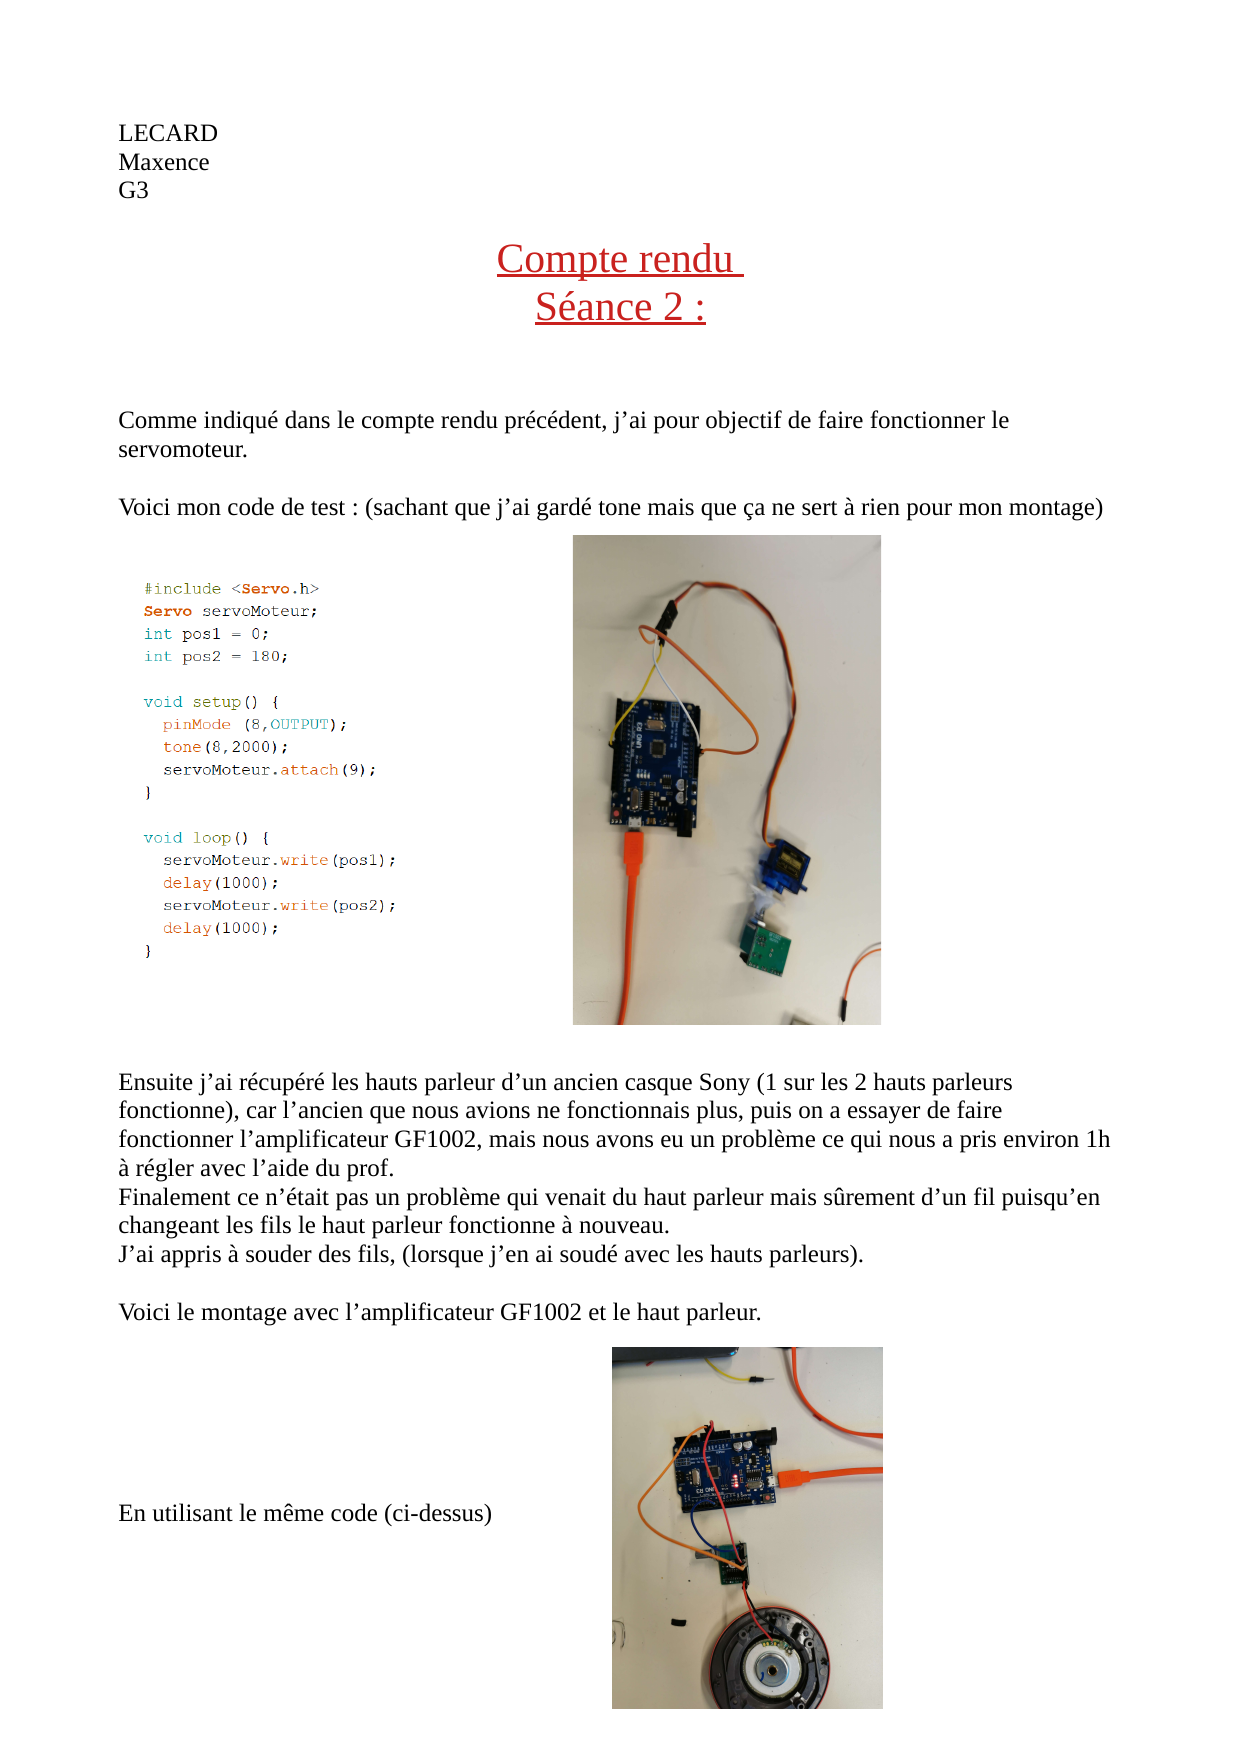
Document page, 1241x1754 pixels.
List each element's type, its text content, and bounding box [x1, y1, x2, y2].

picture [572, 535, 882, 1025]
text Séance 2 : [118, 281, 1122, 329]
text En utilisant le même code (ci-dessus) [118, 1498, 612, 1527]
text Voici mon code de test : (sachant que j’ai gardé tone mais que ça ne sert à rien pour mon montage) [118, 492, 1122, 521]
text servomoteur. [118, 434, 1122, 463]
text G3 [118, 176, 1122, 204]
text Maxence [118, 147, 1122, 176]
text [883, 1498, 1122, 1527]
text Compte rendu [118, 233, 1122, 281]
text Voici le montage avec l’amplificateur GF1002 et le haut parleur. [118, 1297, 1122, 1326]
text J’ai appris à souder des fils, (lorsque j’en ai soudé avec les hauts parleurs). [118, 1239, 1122, 1268]
text LECARD [118, 118, 1122, 147]
picture [137, 578, 404, 958]
text Ensuite j’ai récupéré les hauts parleur d’un ancien casque Sony (1 sur les 2 hauts parleurs fonctionne), car l’ancien que nous avions ne fonctionnais plus, puis on a essayer de faire fonctionner l’amplificateur GF1002, mais nous avons eu un problème ce qui nous a pris environ 1h à régler avec l’aide du prof. [118, 1067, 1122, 1182]
text Finalement ce n’était pas un problème qui venait du haut parleur mais sûrement d’un fil puisqu’en changeant les fils le haut parleur fonctionne à nouveau. [118, 1182, 1122, 1239]
text Comme indiqué dans le compte rendu précédent, j’ai pour objectif de faire fonctionner le [118, 406, 1122, 434]
picture [612, 1347, 883, 1709]
